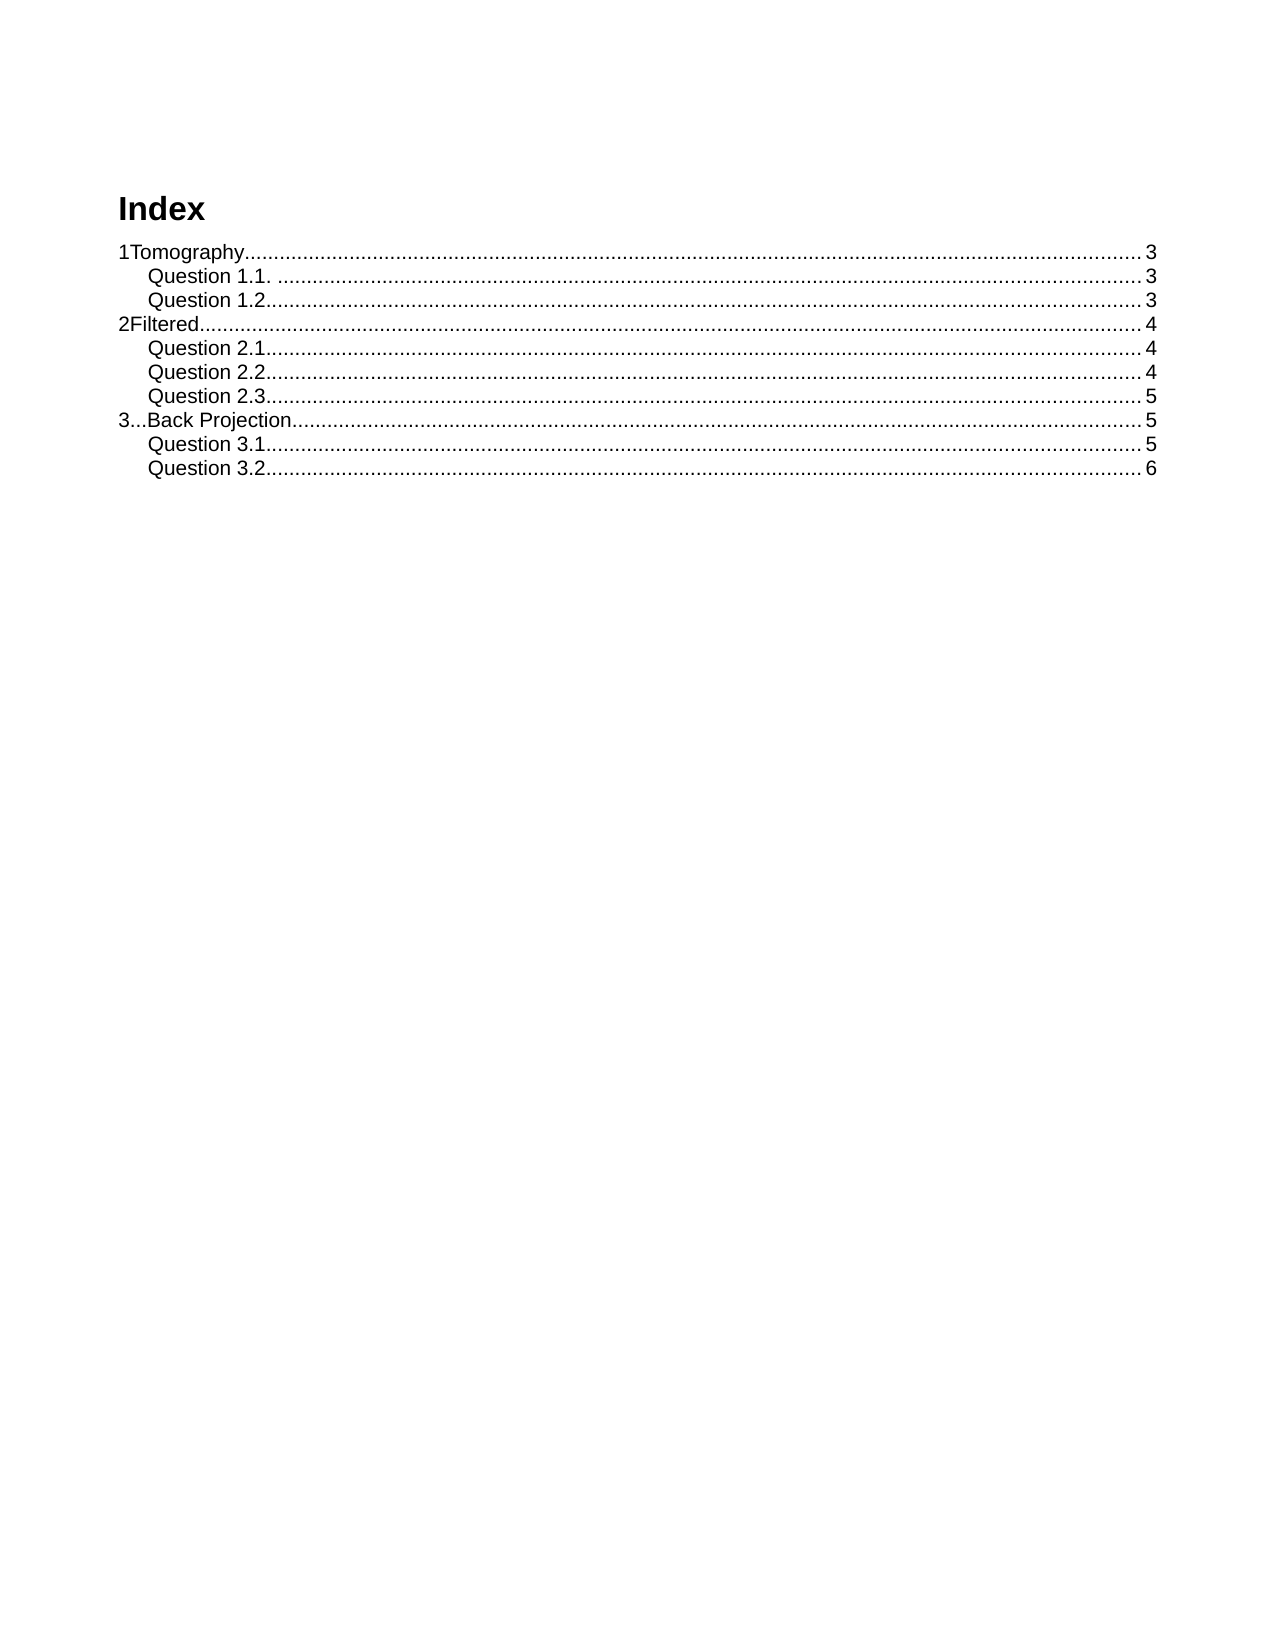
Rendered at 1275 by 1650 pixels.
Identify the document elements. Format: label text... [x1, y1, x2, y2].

text 1Tomography 3 [118, 240, 1157, 264]
text Question 3.1. 5 [148, 432, 1157, 456]
text Question 2.2. 4 [148, 360, 1157, 384]
text Question 1.2. 3 [148, 288, 1157, 312]
text 2Filtered... 4 [118, 312, 1157, 336]
text Question 3.2. 6 [148, 456, 1157, 480]
subtitle Index [118, 189, 1157, 228]
text Question 2.3. 5 [148, 384, 1157, 408]
text Question 1.1. 3 [148, 264, 1157, 288]
text 3...Back Projection 5 [118, 408, 1157, 432]
text Question 2.1. 4 [148, 336, 1157, 360]
